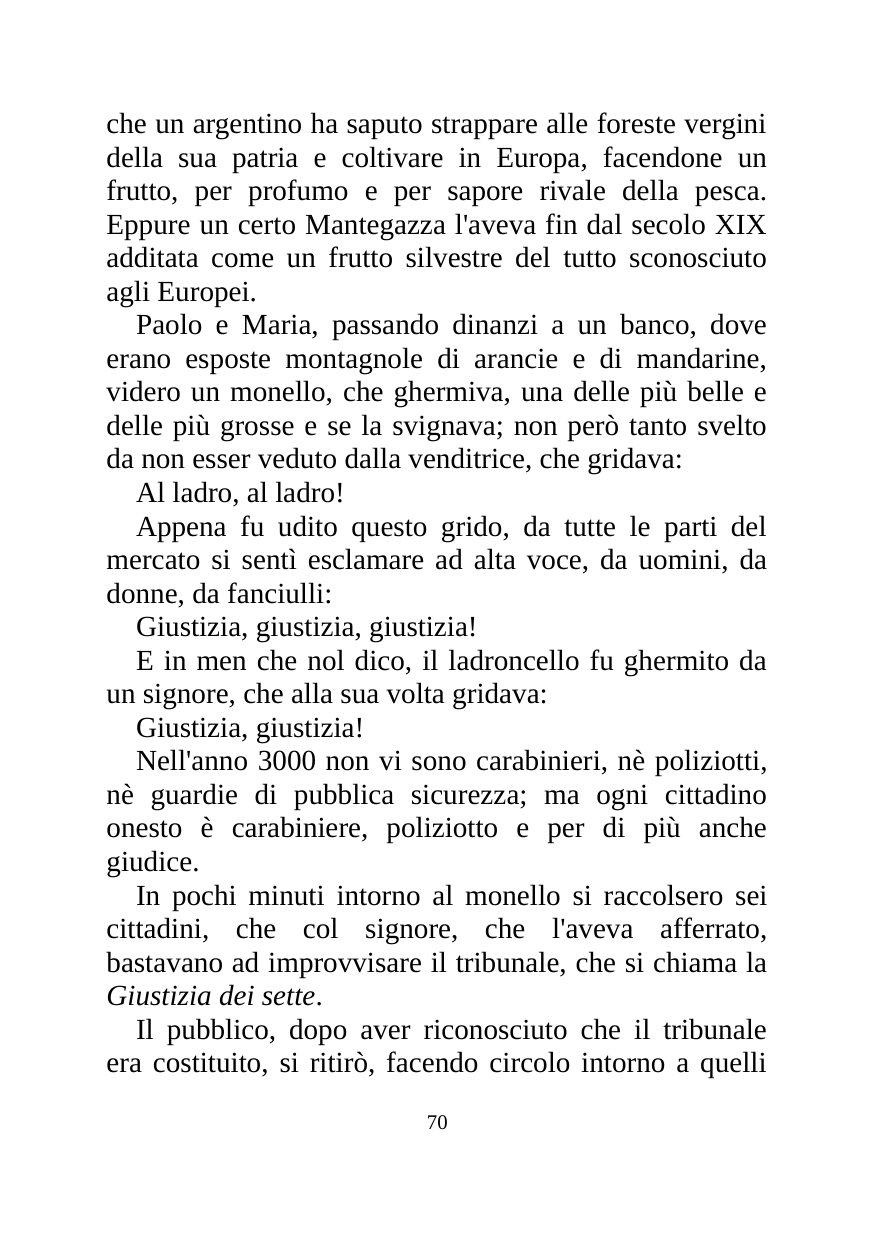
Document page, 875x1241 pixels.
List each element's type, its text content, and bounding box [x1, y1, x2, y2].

text In pochi minuti intorno al monello si raccolsero sei cittadini, che col signore, che l'aveva afferrato, bastavano ad improvvisare il tribunale, che si chiama la Giustizia dei sette. [106, 878, 768, 1012]
text Al ladro, al ladro! [106, 475, 768, 509]
text Giustizia, giustizia, giustizia! [106, 609, 768, 643]
text Paolo e Maria, passando dinanzi a un banco, dove erano esposte montagnole di arancie e di mandarine, videro un monello, che ghermiva, una delle più belle e delle più grosse e se la svignava; non però tanto svelto da non esser veduto dalla venditrice, che gridava: [106, 307, 768, 475]
text E in men che nol dico, il ladroncello fu ghermito da un signore, che alla sua volta gridava: [106, 643, 768, 710]
text che un argentino ha saputo strappare alle foreste vergini della sua patria e coltivare in Europa, facendone un frutto, per profumo e per sapore rivale della pesca. Eppure un certo Mantegazza l'aveva fin dal secolo XIX additata come un frutto silvestre del tutto sconosciuto agli Europei. [106, 106, 768, 307]
text Giustizia, giustizia! [106, 710, 768, 743]
text Appena fu udito questo grido, da tutte le parti del mercato si sentì esclamare ad alta voce, da uomini, da donne, da fanciulli: [106, 509, 768, 609]
text Il pubblico, dopo aver riconosciuto che il tribunale era costituito, si ritirò, facendo circolo intorno a quelli [106, 1012, 768, 1079]
text Nell'anno 3000 non vi sono carabinieri, nè poliziotti, nè guardie di pubblica sicurezza; ma ogni cittadino onesto è carabiniere, poliziotto e per di più anche giudice. [106, 743, 768, 878]
